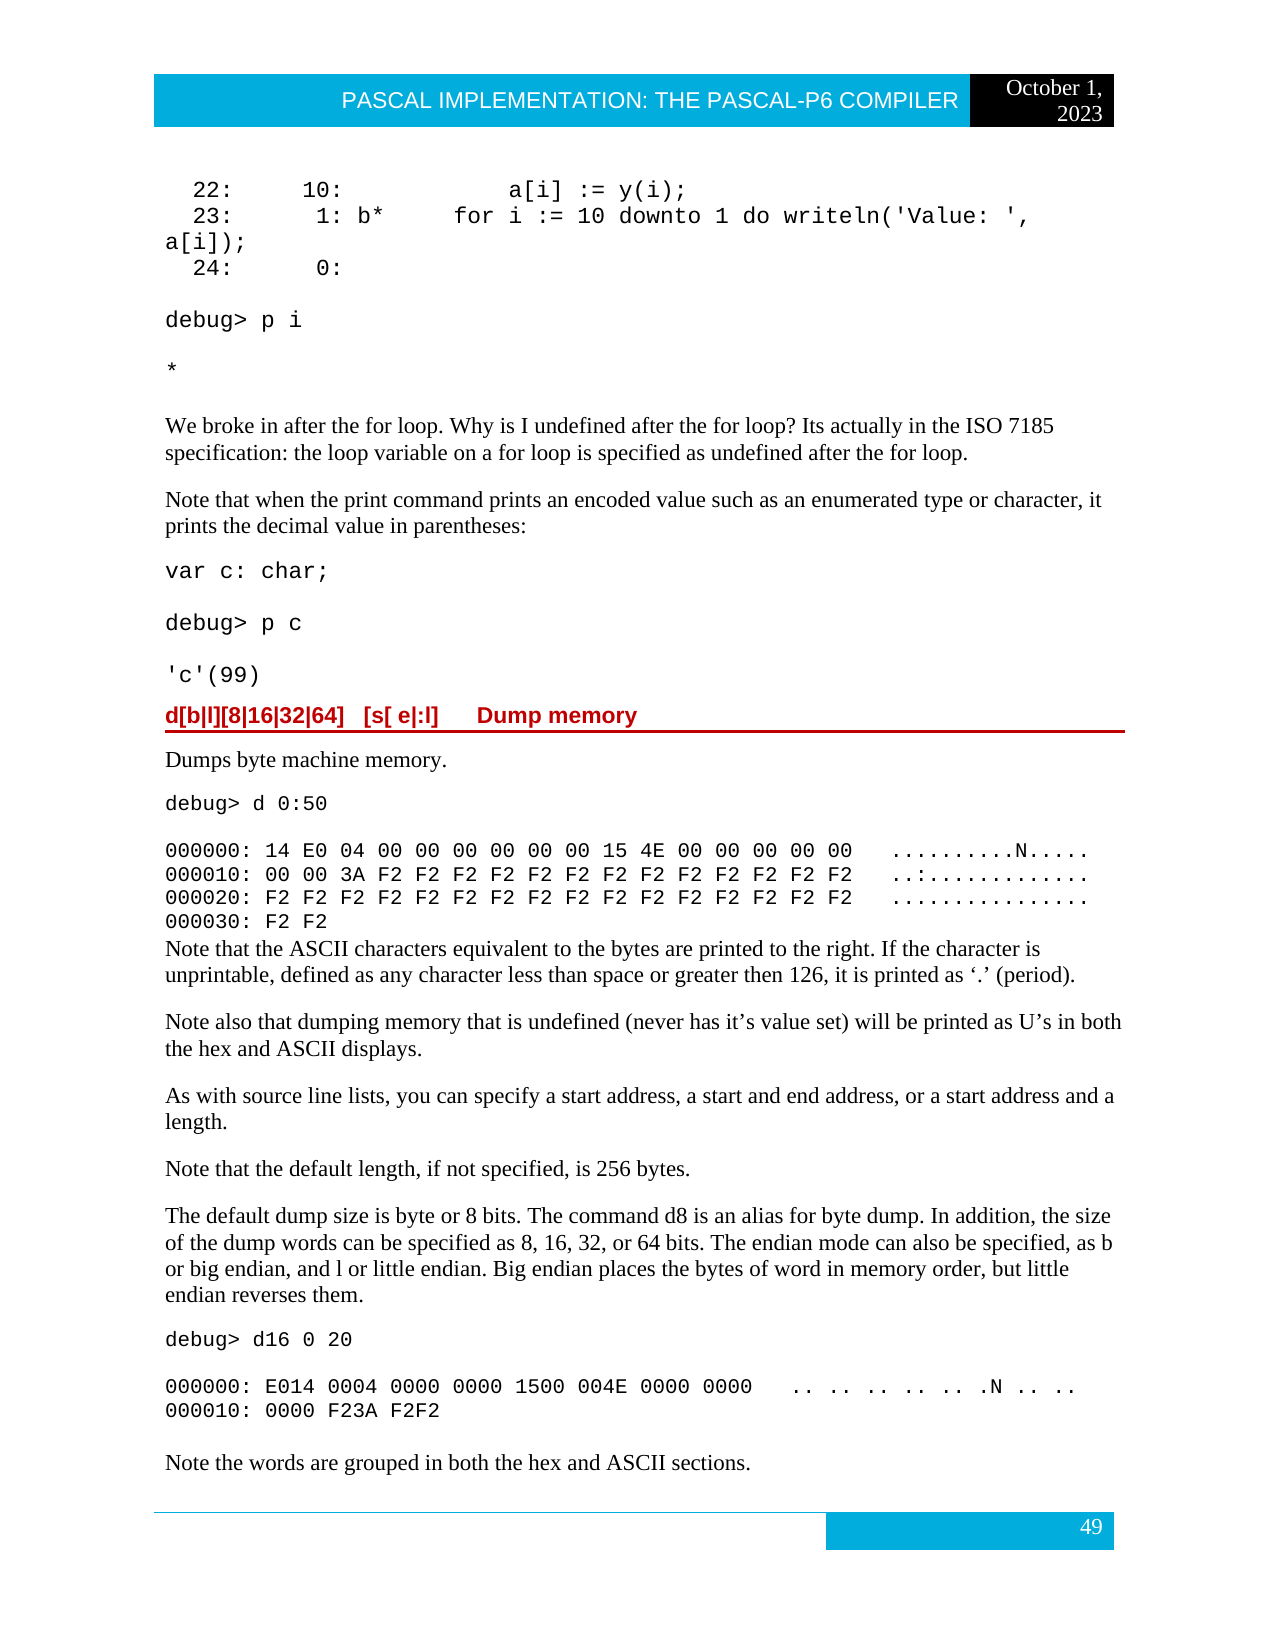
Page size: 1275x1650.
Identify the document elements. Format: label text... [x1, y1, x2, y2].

text We broke in after the for loop. Why is I undefined after the for loop? Its actually in the ISO 7185 specification: the loop variable on a for loop is specified as undefined after the for loop. [165, 412, 1125, 465]
text * [165, 360, 1125, 386]
text 000010: 0000 F23A F2F2 [165, 1400, 1125, 1423]
text var c: char; [165, 559, 1125, 585]
text 'c'(99) [165, 663, 1125, 689]
text 000020: F2 F2 F2 F2 F2 F2 F2 F2 F2 F2 F2 F2 F2 F2 F2 F2 ................ [165, 887, 1125, 911]
text 000000: E014 0004 0000 0000 1500 004E 0000 0000 .. .. .. .. .. .N .. .. [165, 1376, 1125, 1400]
text debug> d16 0 20 [165, 1329, 1125, 1352]
text Note the words are grouped in both the hex and ASCII sections. [165, 1449, 1125, 1476]
text 23: 1: b* for i := 10 downto 1 do writeln('Value: ', a[i]); [165, 205, 1125, 257]
text debug> p c [165, 611, 1125, 637]
text Note also that dumping memory that is undefined (never has it’s value set) will be printed as U’s in both the hex and ASCII displays. [165, 1008, 1125, 1061]
text debug> p i [165, 308, 1125, 334]
text 000010: 00 00 3A F2 F2 F2 F2 F2 F2 F2 F2 F2 F2 F2 F2 F2 ..:............. [165, 864, 1125, 887]
text As with source line lists, you can specify a start address, a start and end address, or a start address and a length. [165, 1082, 1125, 1134]
text 000030: F2 F2 [165, 911, 1125, 935]
text 22: 10: a[i] := y(i); [165, 179, 1125, 205]
text 000000: 14 E0 04 00 00 00 00 00 00 15 4E 00 00 00 00 00 ..........N..... [165, 840, 1125, 864]
subtitle d[b|l][8|16|32|64] [s[ e|:l] Dump memory [165, 702, 1125, 730]
text debug> d 0:50 [165, 793, 1125, 816]
text Dumps byte machine memory. [165, 746, 1125, 772]
text Note that when the print command prints an encoded value such as an enumerated type or character, it prints the decimal value in parentheses: [165, 486, 1125, 538]
text Note that the ASCII characters equivalent to the bytes are printed to the right. If the character is unprintable, defined as any character less than space or greater then 126, it is printed as ‘.’ (period). [165, 935, 1125, 987]
text 24: 0: [165, 257, 1125, 283]
text The default dump size is byte or 8 bits. The command d8 is an alias for byte dump. In addition, the size of the dump words can be specified as 8, 16, 32, or 64 bits. The endian mode can also be specified, as b or big endian, and l or little endian. Big endian places the bytes of word in memory order, but little endian reverses them. [165, 1202, 1125, 1308]
text Note that the default length, if not specified, is 256 bytes. [165, 1155, 1125, 1182]
